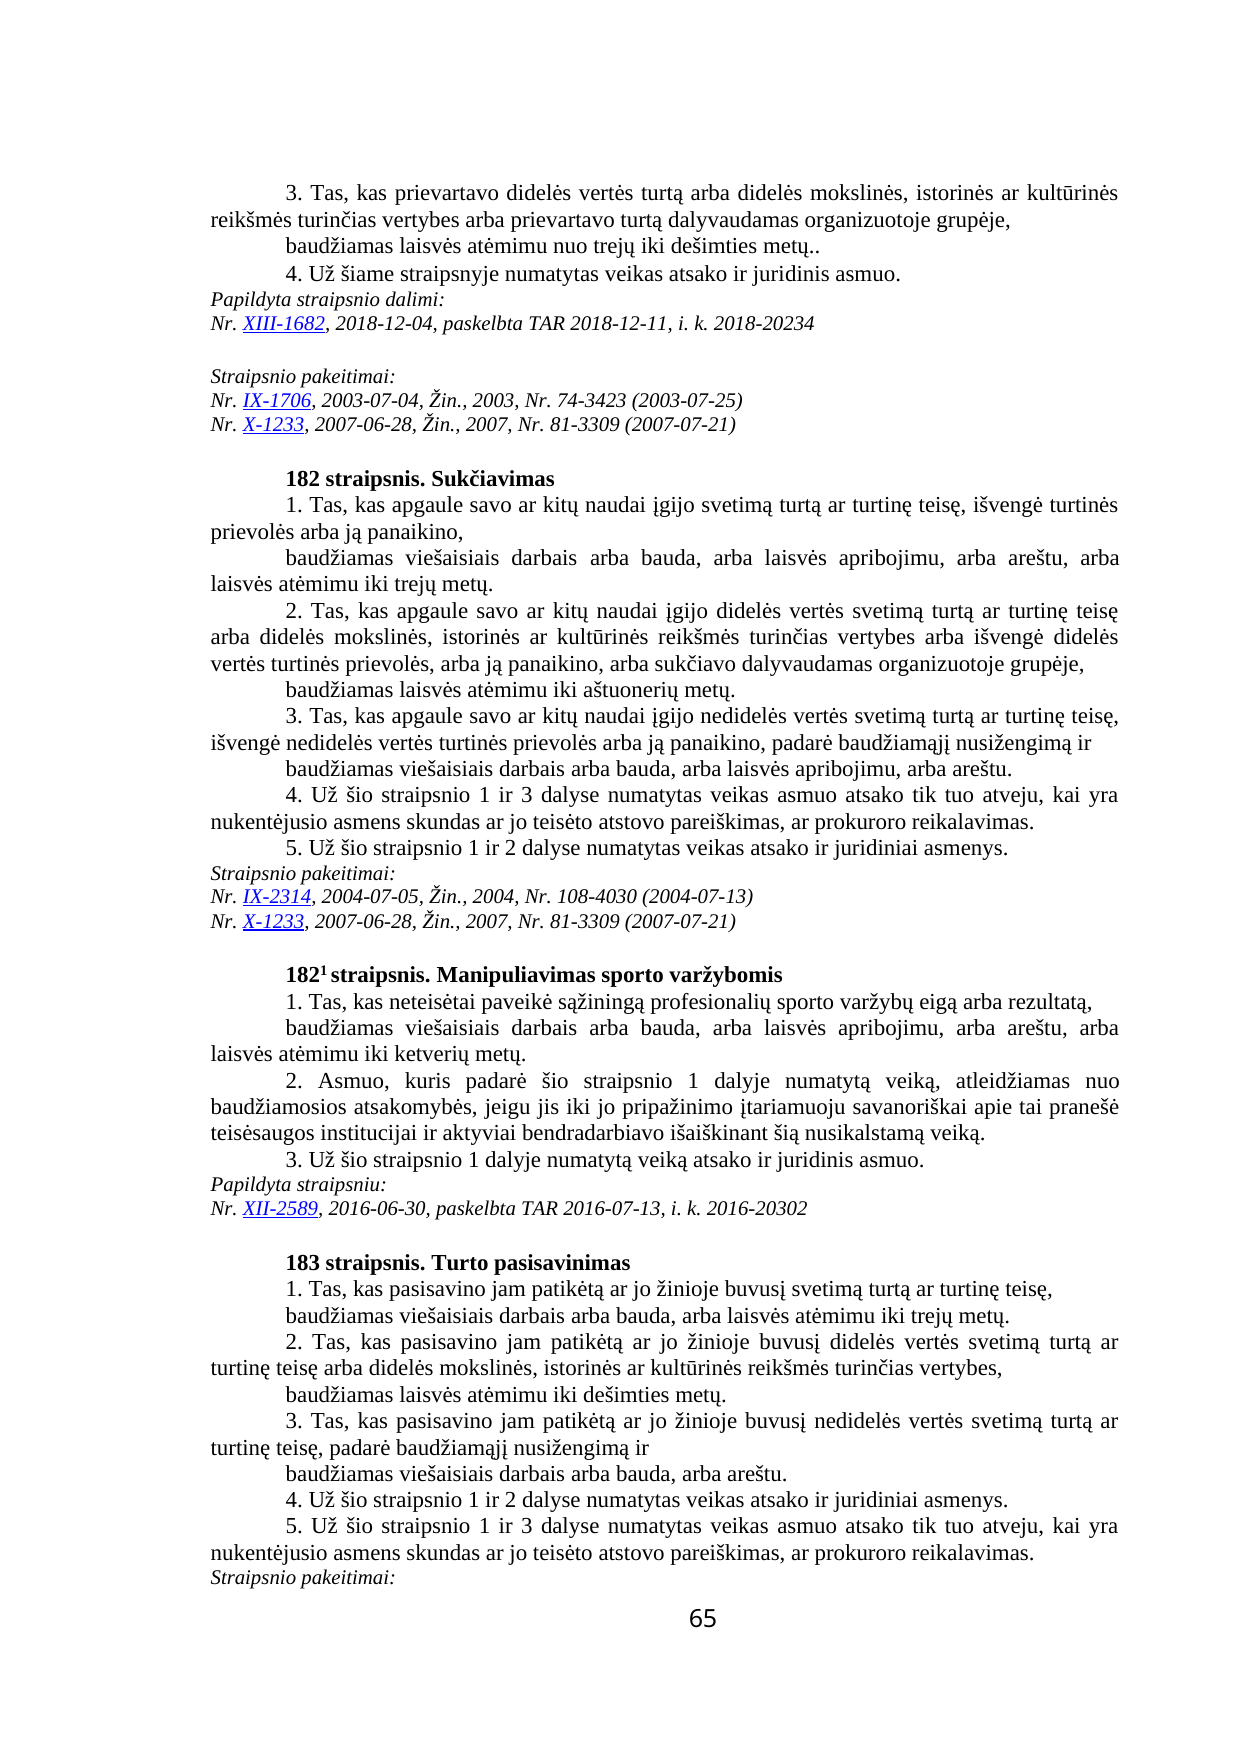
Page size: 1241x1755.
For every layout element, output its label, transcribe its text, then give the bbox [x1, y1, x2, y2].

text baudžiamas viešaisiais darbais arba bauda, arba laisvės apribojimu, arba areštu, arba laisvės atėmimu iki ketverių metų. [210, 1014, 1120, 1067]
text 2. Asmuo, kuris padarė šio straipsnio 1 dalyje numatytą veiką, atleidžiamas nuo baudžiamosios atsakomybės, jeigu jis iki jo pripažinimo įtariamuoju savanoriškai apie tai pranešė teisėsaugos institucijai ir aktyviai bendradarbiavo išaiškinant šią nusikalstamą veiką. [210, 1067, 1120, 1146]
text Straipsnio pakeitimai: [210, 1565, 1120, 1589]
text baudžiamas viešaisiais darbais arba bauda, arba laisvės atėmimu iki trejų metų. [210, 1302, 1120, 1328]
text Nr. IX-1706, 2003-07-04, Žin., 2003, Nr. 74-3423 (2003-07-25) [210, 388, 1120, 412]
text Straipsnio pakeitimai: [210, 364, 1120, 388]
text Nr. X-1233, 2007-06-28, Žin., 2007, Nr. 81-3309 (2007-07-21) [210, 412, 1120, 436]
text 1. Tas, kas neteisėtai paveikė sąžiningą profesionalių sporto varžybų eigą arba rezultatą, [210, 988, 1120, 1014]
text Nr. X-1233, 2007-06-28, Žin., 2007, Nr. 81-3309 (2007-07-21) [210, 908, 1120, 933]
text 1. Tas, kas pasisavino jam patikėtą ar jo žinioje buvusį svetimą turtą ar turtinę teisę, [210, 1275, 1120, 1302]
text 2. Tas, kas apgaule savo ar kitų naudai įgijo didelės vertės svetimą turtą ar turtinę teisę arba didelės mokslinės, istorinės ar kultūrinės reikšmės turinčias vertybes arba išvengė didelės vertės turtinės prievolės, arba ją panaikino, arba sukčiavo dalyvaudamas organizuotoje grupėje, [210, 597, 1120, 676]
text baudžiamas viešaisiais darbais arba bauda, arba laisvės apribojimu, arba areštu, arba laisvės atėmimu iki trejų metų. [210, 544, 1120, 597]
text 3. Tas, kas pasisavino jam patikėtą ar jo žinioje buvusį nedidelės vertės svetimą turtą ar turtinę teisę, padarė baudžiamąjį nusižengimą ir [210, 1407, 1120, 1460]
text 182 straipsnis. Sukčiavimas [210, 465, 1120, 491]
text Nr. IX-2314, 2004-07-05, Žin., 2004, Nr. 108-4030 (2004-07-13) [210, 884, 1120, 908]
text Nr. XII-2589, 2016-06-30, paskelbta TAR 2016-07-13, i. k. 2016-20302 [210, 1196, 1120, 1220]
text 4. Už šio straipsnio 1 ir 3 dalyse numatytas veikas asmuo atsako tik tuo atveju, kai yra nukentėjusio asmens skundas ar jo teisėto atstovo pareiškimas, ar prokuroro reikalavimas. [210, 781, 1120, 834]
text 3. Tas, kas apgaule savo ar kitų naudai įgijo nedidelės vertės svetimą turtą ar turtinę teisę, išvengė nedidelės vertės turtinės prievolės arba ją panaikino, padarė baudžiamąjį nusižengimą ir [210, 702, 1120, 755]
text baudžiamas viešaisiais darbais arba bauda, arba laisvės apribojimu, arba areštu. [210, 755, 1120, 781]
text 3. Tas, kas prievartavo didelės vertės turtą arba didelės mokslinės, istorinės ar kultūrinės reikšmės turinčias vertybes arba prievartavo turtą dalyvaudamas organizuotoje grupėje, [210, 179, 1120, 232]
text baudžiamas laisvės atėmimu nuo trejų iki dešimties metų.. [210, 232, 1120, 258]
text 4. Už šio straipsnio 1 ir 2 dalyse numatytas veikas atsako ir juridiniai asmenys. [210, 1486, 1120, 1513]
text 5. Už šio straipsnio 1 ir 3 dalyse numatytas veikas asmuo atsako tik tuo atveju, kai yra nukentėjusio asmens skundas ar jo teisėto atstovo pareiškimas, ar prokuroro reikalavimas. [210, 1513, 1120, 1565]
text Papildyta straipsnio dalimi: [210, 287, 1120, 311]
text 4. Už šiame straipsnyje numatytas veikas atsako ir juridinis asmuo. [210, 258, 1120, 287]
text 183 straipsnis. Turto pasisavinimas [210, 1249, 1120, 1275]
text Straipsnio pakeitimai: [210, 860, 1120, 884]
text 2. Tas, kas pasisavino jam patikėtą ar jo žinioje buvusį didelės vertės svetimą turtą ar turtinę teisę arba didelės mokslinės, istorinės ar kultūrinės reikšmės turinčias vertybes, [210, 1328, 1120, 1381]
text Papildyta straipsniu: [210, 1172, 1120, 1196]
text 3. Už šio straipsnio 1 dalyje numatytą veiką atsako ir juridinis asmuo. [210, 1146, 1120, 1172]
text 1. Tas, kas apgaule savo ar kitų naudai įgijo svetimą turtą ar turtinę teisę, išvengė turtinės prievolės arba ją panaikino, [210, 491, 1120, 544]
text baudžiamas laisvės atėmimu iki aštuonerių metų. [210, 676, 1120, 702]
text 5. Už šio straipsnio 1 ir 2 dalyse numatytas veikas atsako ir juridiniai asmenys. [210, 834, 1120, 860]
text Nr. XIII-1682, 2018-12-04, paskelbta TAR 2018-12-11, i. k. 2018-20234 [210, 311, 1120, 335]
text baudžiamas viešaisiais darbais arba bauda, arba areštu. [210, 1460, 1120, 1486]
text baudžiamas laisvės atėmimu iki dešimties metų. [210, 1381, 1120, 1407]
text 1821 straipsnis. Manipuliavimas sporto varžybomis [210, 961, 1120, 988]
